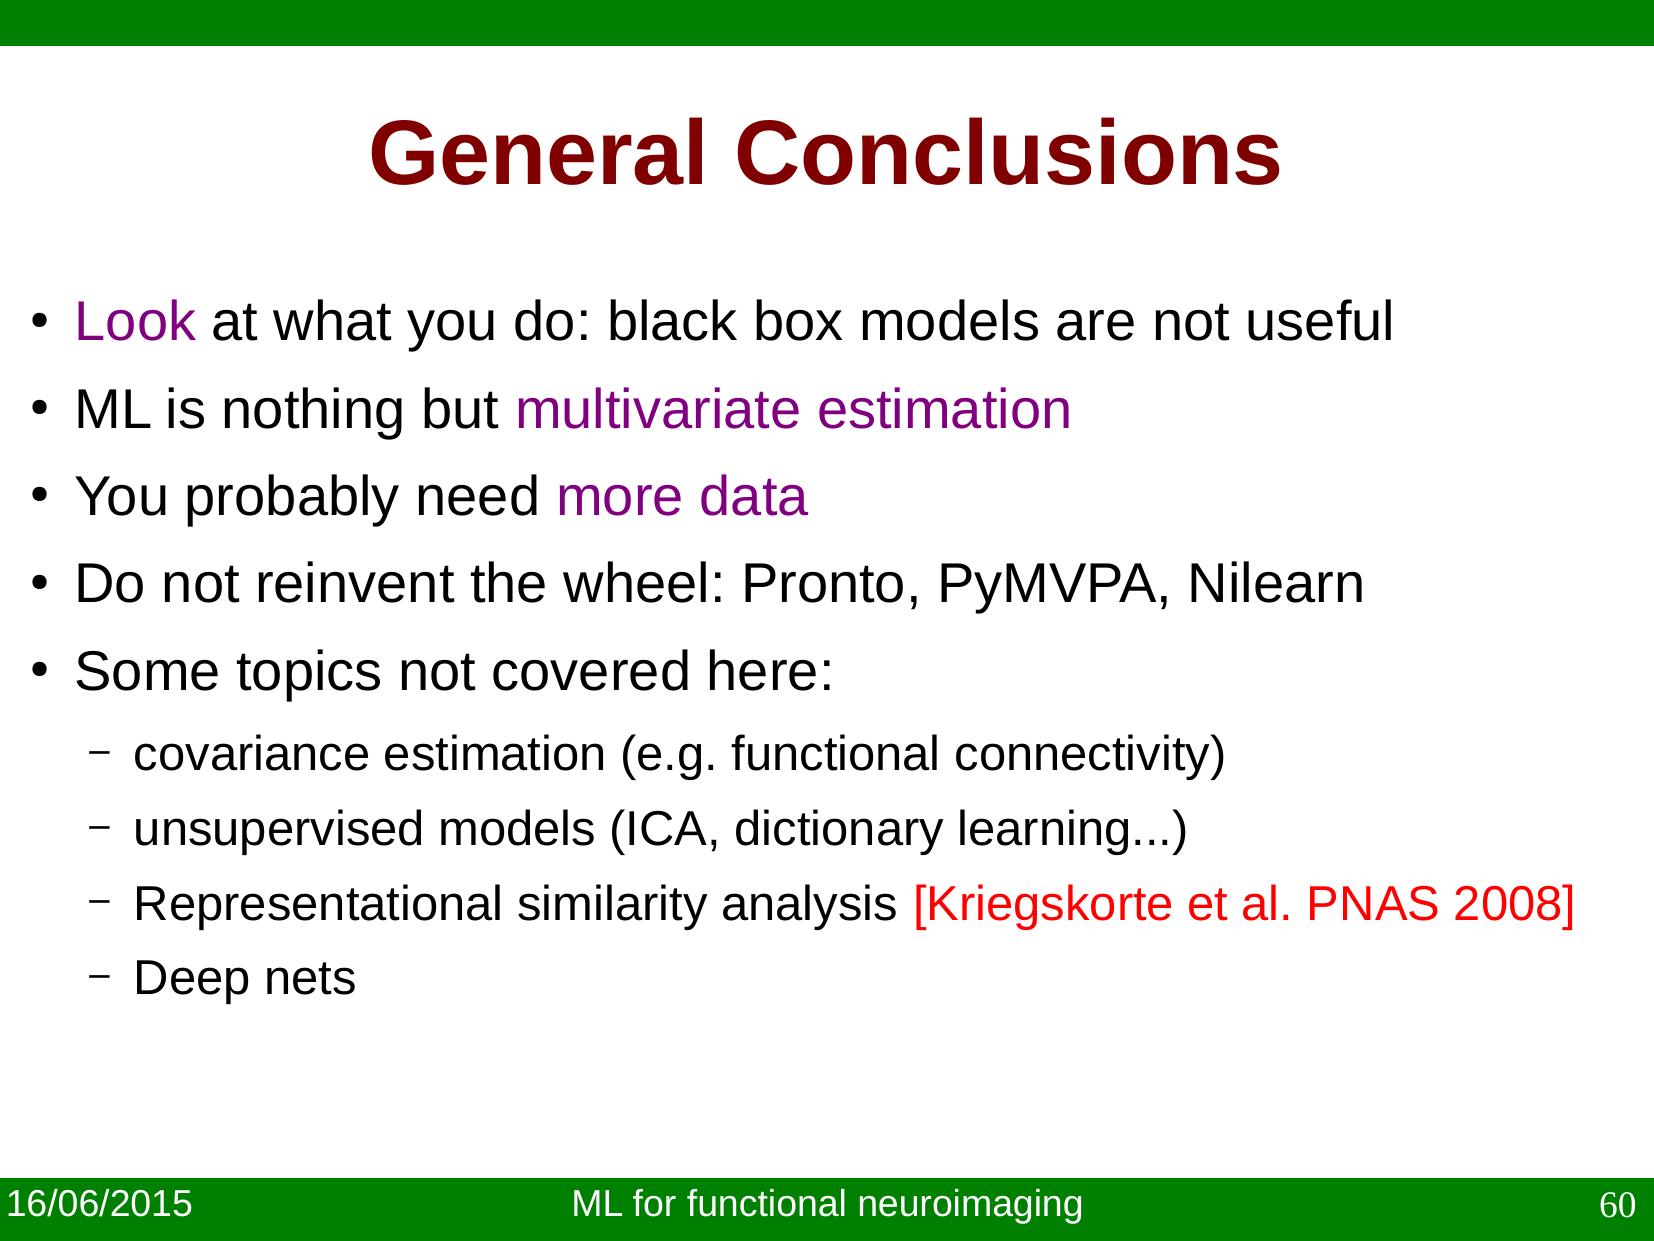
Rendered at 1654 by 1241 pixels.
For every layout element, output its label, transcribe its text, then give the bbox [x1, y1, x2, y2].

title General Conclusions [82, 49, 1571, 257]
list Look at what you do: black box models are not useful ML is nothing but multivariate estimation You probably need more data Do not reinvent the wheel: Pronto, PyMVPA, Nilearn Some topics not covered here: covariance estimation (e.g. functional connectivity) unsupervised models (ICA, dictionary learning...) Representational similarity analysis [Kriegskorte et al. PNAS 2008] Deep nets [15, 290, 1636, 1010]
